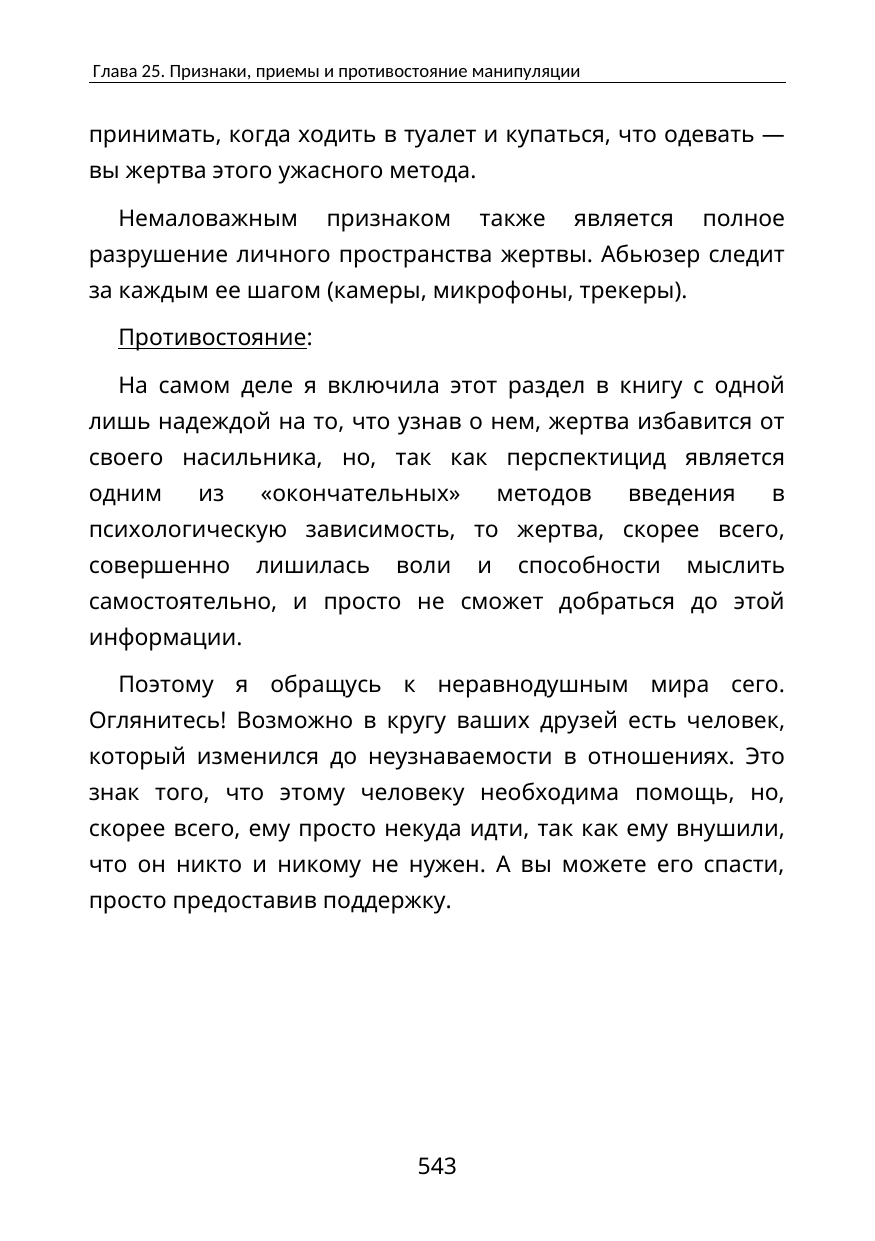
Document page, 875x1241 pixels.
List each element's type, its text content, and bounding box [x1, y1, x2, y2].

text Противостояние: [88, 321, 786, 352]
text Поэтому я обращусь к неравнодушным мира сего. Оглянитесь! Возможно в кругу ваших друзей есть человек, который изменился до неузнаваемости в отношениях. Это знак того, что этому человеку необходима помощь, но, скорее всего, ему просто некуда идти, так как ему внушили, что он никто и никому не нужен. А вы можете его спасти, просто предоставив поддержку. [88, 668, 786, 915]
text Немаловажным признаком также является полное разрушение личного пространства жертвы. Абьюзер следит за каждым ее шагом (камеры, микрофоны, трекеры). [88, 202, 786, 305]
text На самом деле я включила этот раздел в книгу с одной лишь надеждой на то, что узнав о нем, жертва избавится от своего насильника, но, так как перспектицид является одним из «окончательных» методов введения в психологическую зависимость, то жертва, скорее всего, совершенно лишилась воли и способности мыслить самостоятельно, и просто не сможет добраться до этой информации. [88, 369, 786, 652]
text принимать, когда ходить в туалет и купаться, что одевать — вы жертва этого ужасного метода. [88, 118, 786, 185]
